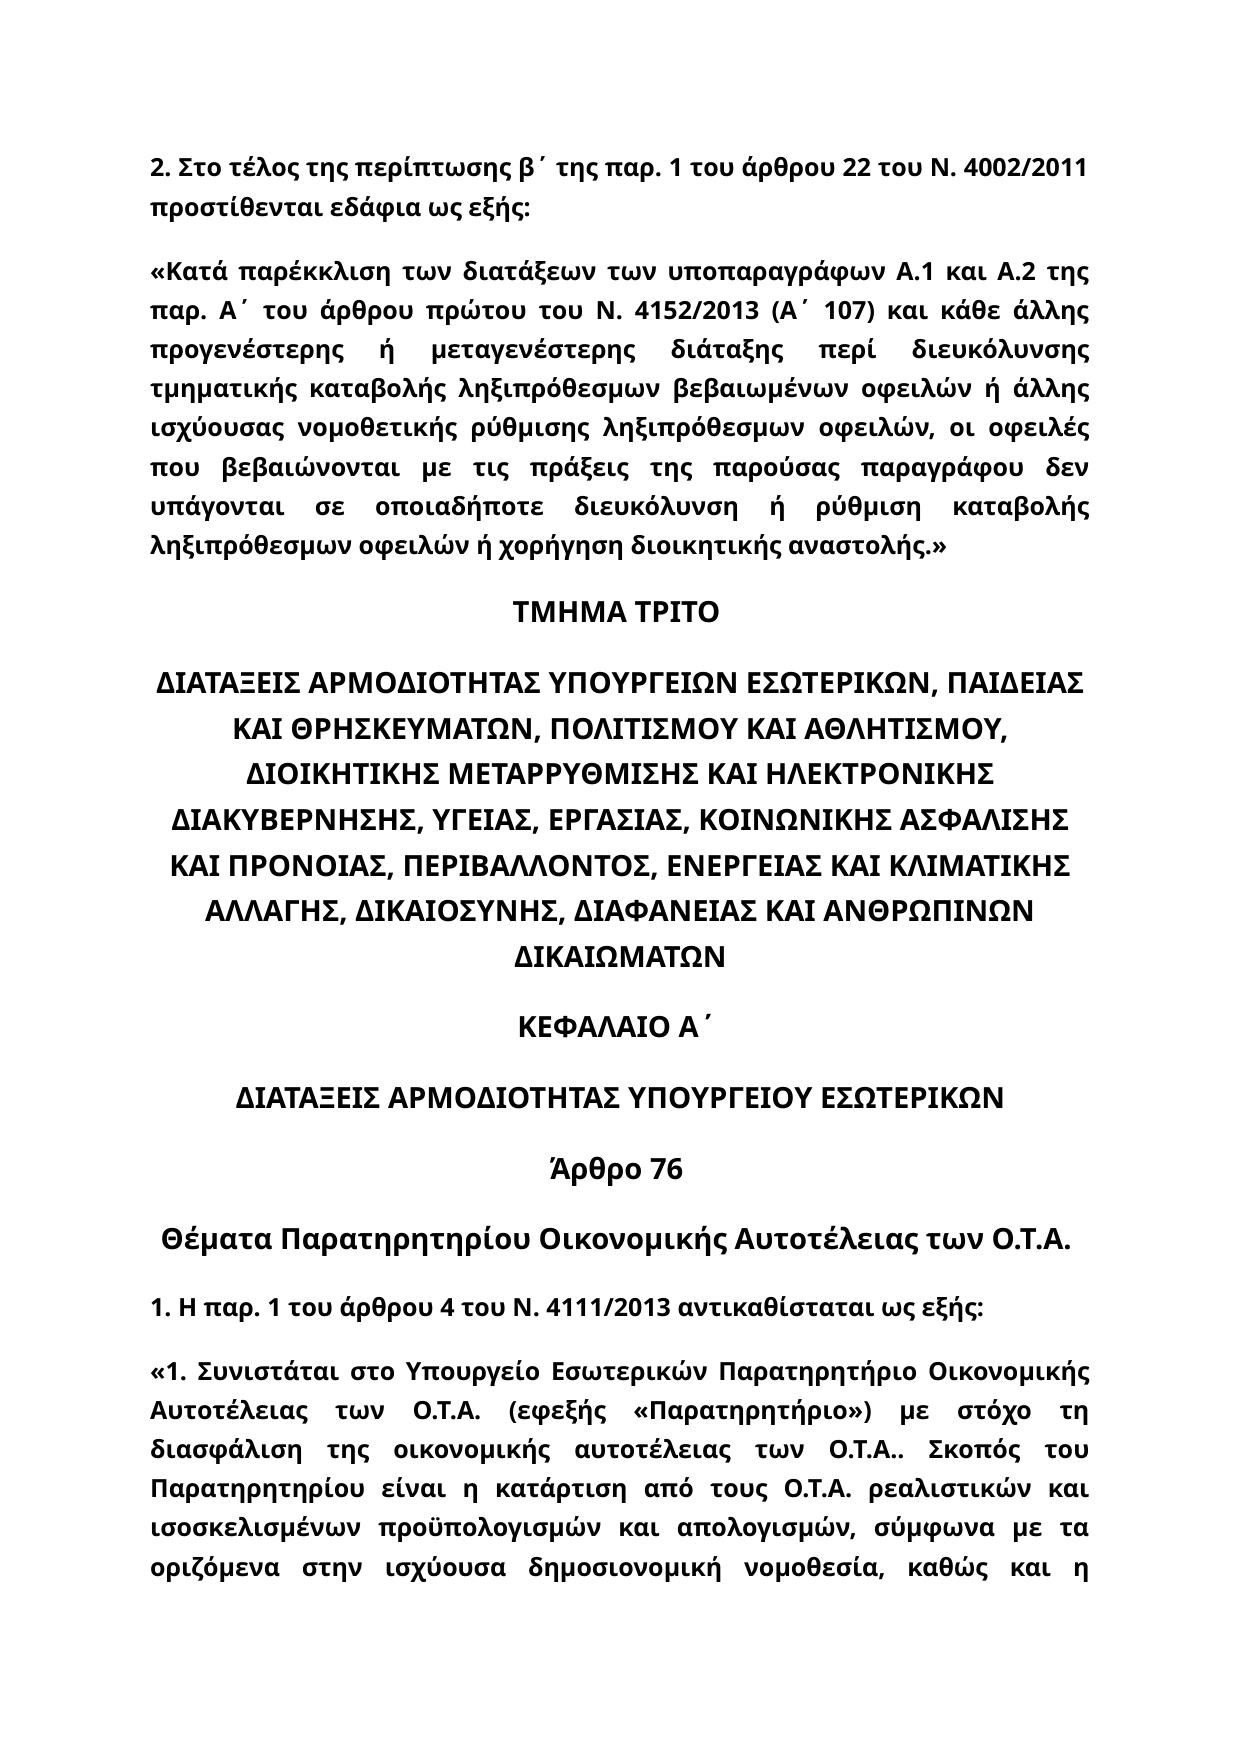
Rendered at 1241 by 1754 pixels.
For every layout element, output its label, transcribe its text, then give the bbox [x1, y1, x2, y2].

text «1. Συνιστάται στο Υπουργείο Εσωτερικών Παρατηρητήριο Οικονομικής Αυτοτέλειας των Ο.Τ.Α. (εφεξής «Παρατηρητήριο») με στόχο τη διασφάλιση της οικονομικής αυτοτέλειας των Ο.Τ.Α.. Σκοπός του Παρατηρητηρίου είναι η κατάρτιση από τους Ο.Τ.Α. ρεαλιστικών και ισοσκελισμένων προϋπολογισμών και απολογισμών, σύμφωνα με τα οριζόμενα στην ισχύουσα δημοσιονομική νομοθεσία, καθώς και η [150, 1353, 1090, 1583]
subtitle ΔΙΑΤΑΞΕΙΣ ΑΡΜΟΔΙΟΤΗΤΑΣ ΥΠΟΥΡΓΕΙΟΥ ΕΣΩΤΕΡΙΚΩΝ [150, 1077, 1090, 1117]
subtitle Θέματα Παρατηρητηρίου Οικονομικής Αυτοτέλειας των Ο.Τ.Α. [150, 1218, 1090, 1258]
text 1. Η παρ. 1 του άρθρου 4 του Ν. 4111/2013 αντικαθίσταται ως εξής: [150, 1289, 1090, 1323]
text 2. Στο τέλος της περίπτωσης β΄ της παρ. 1 του άρθρου 22 του Ν. 4002/2011 προστίθενται εδάφια ως εξής: [150, 150, 1090, 223]
subtitle ΤΜΗΜΑ ΤΡΙΤΟ [150, 592, 1090, 631]
subtitle ΚΕΦΑΛΑΙΟ Α΄ [150, 1007, 1090, 1046]
subtitle Άρθρο 76 [150, 1148, 1090, 1188]
text «Κατά παρέκκλιση των διατάξεων των υποπαραγράφων Α.1 και Α.2 της παρ. Α΄ του άρθρου πρώτου του Ν. 4152/2013 (Α΄ 107) και κάθε άλλης προγενέστερης ή μεταγενέστερης διάταξης περί διευκόλυνσης τμηματικής καταβολής ληξιπρόθεσμων βεβαιωμένων οφειλών ή άλλης ισχύουσας νομοθετικής ρύθμισης ληξιπρόθεσμων οφειλών, οι οφειλές που βεβαιώνονται με τις πράξεις της παρούσας παραγράφου δεν υπάγονται σε οποιαδήποτε διευκόλυνση ή ρύθμιση καταβολής ληξιπρόθεσμων οφειλών ή χορήγηση διοικητικής αναστολής.» [150, 253, 1090, 562]
subtitle ΔΙΑΤΑΞΕΙΣ ΑΡΜΟΔΙΟΤΗΤΑΣ ΥΠΟΥΡΓΕΙΩΝ ΕΣΩΤΕΡΙΚΩΝ, ΠΑΙΔΕΙΑΣ ΚΑΙ ΘΡΗΣΚΕΥΜΑΤΩΝ, ΠΟΛΙΤΙΣΜΟΥ ΚΑΙ ΑΘΛΗΤΙΣΜΟΥ, ΔΙΟΙΚΗΤΙΚΗΣ ΜΕΤΑΡΡΥΘΜΙΣΗΣ ΚΑΙ ΗΛΕΚΤΡΟΝΙΚΗΣ ΔΙΑΚΥΒΕΡΝΗΣΗΣ, ΥΓΕΙΑΣ, ΕΡΓΑΣΙΑΣ, ΚΟΙΝΩΝΙΚΗΣ ΑΣΦΑΛΙΣΗΣ ΚΑΙ ΠΡΟΝΟΙΑΣ, ΠΕΡΙΒΑΛΛΟΝΤΟΣ, ΕΝΕΡΓΕΙΑΣ ΚΑΙ ΚΛΙΜΑΤΙΚΗΣ ΑΛΛΑΓΗΣ, ΔΙΚΑΙΟΣΥΝΗΣ, ΔΙΑΦΑΝΕΙΑΣ ΚΑΙ ΑΝΘΡΩΠΙΝΩΝ ΔΙΚΑΙΩΜΑΤΩΝ [150, 662, 1090, 976]
